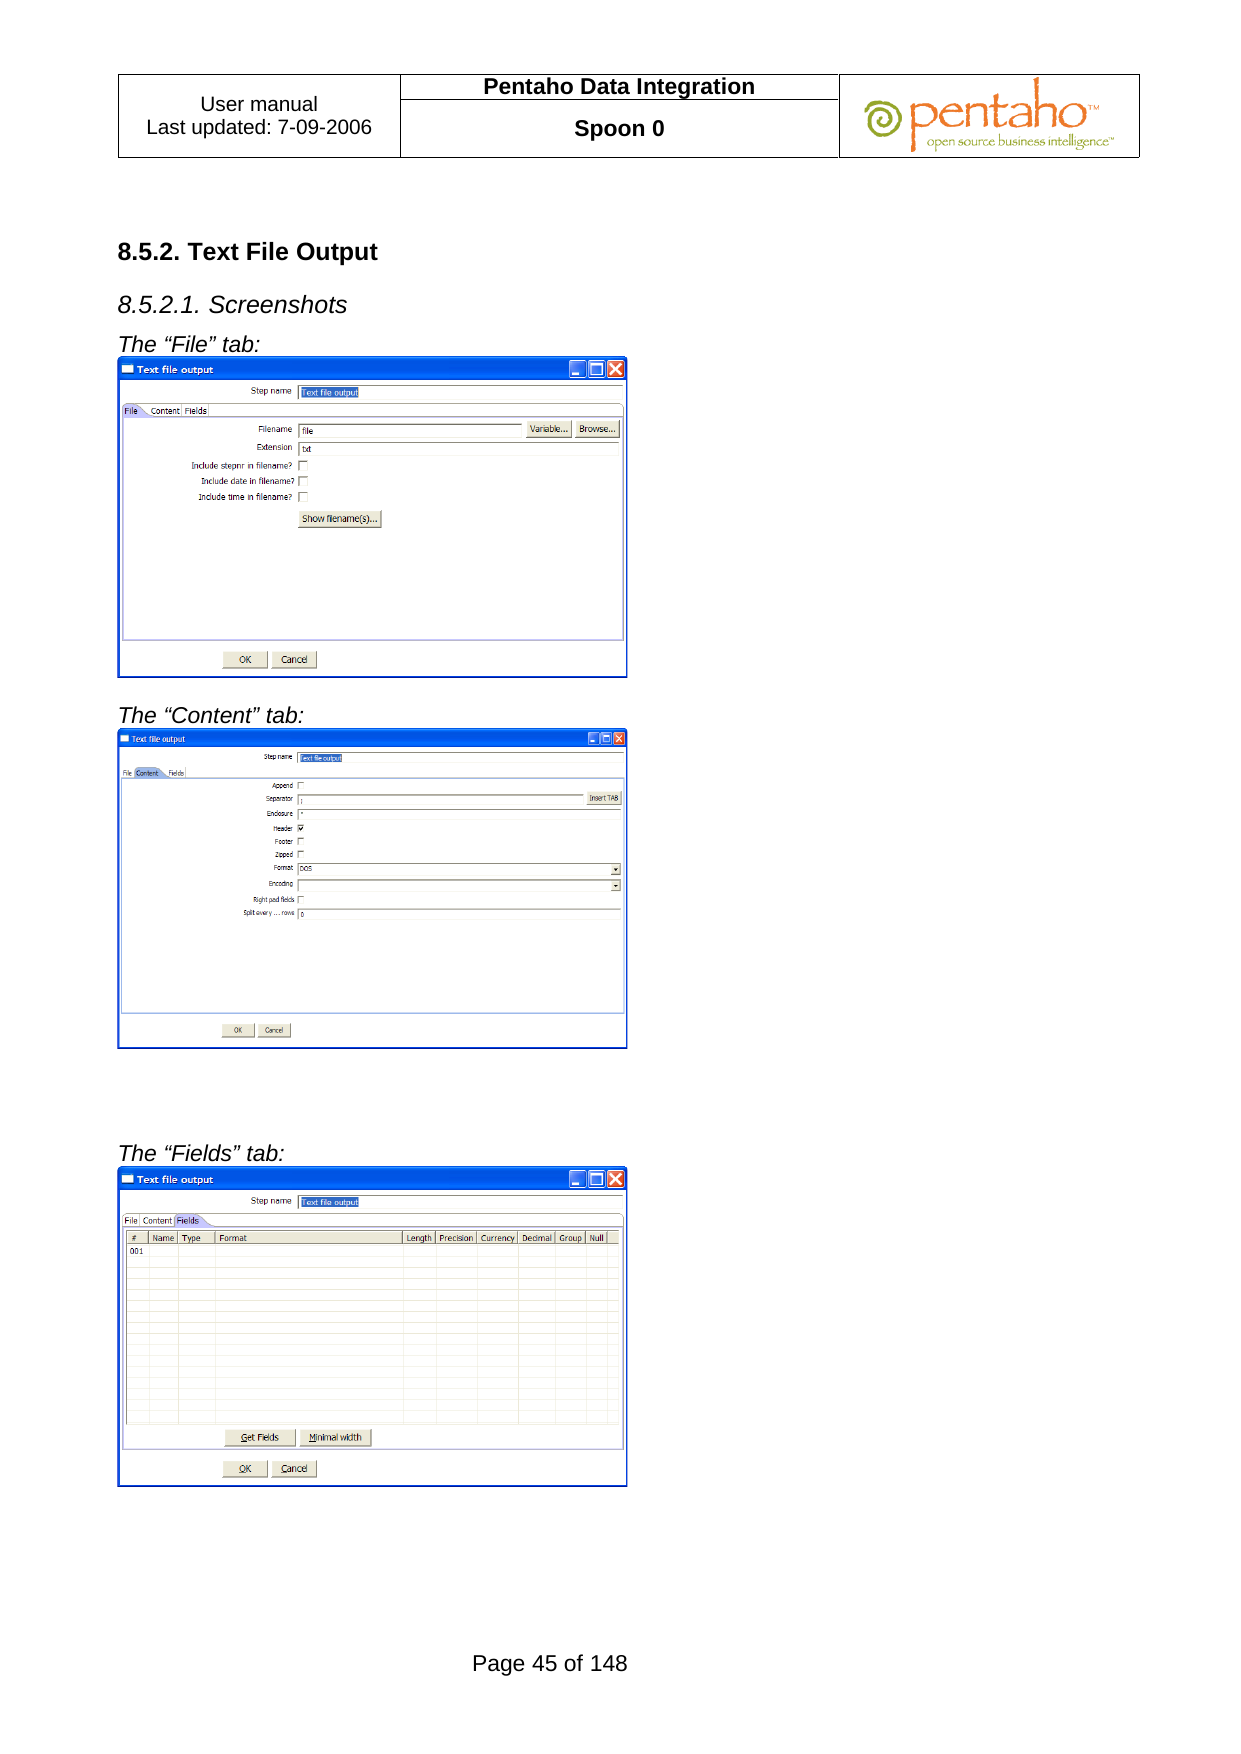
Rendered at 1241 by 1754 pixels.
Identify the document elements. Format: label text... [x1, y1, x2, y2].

picture [117, 1166, 628, 1487]
text The “Fields” tab: [117, 1141, 1137, 1166]
text The “Content” tab: [117, 703, 1137, 728]
picture [117, 356, 628, 678]
text The “File” tab: [117, 331, 1137, 357]
subtitle Text File Output [117, 238, 1137, 266]
subtitle Screenshots [117, 291, 1137, 319]
picture [117, 728, 628, 1049]
